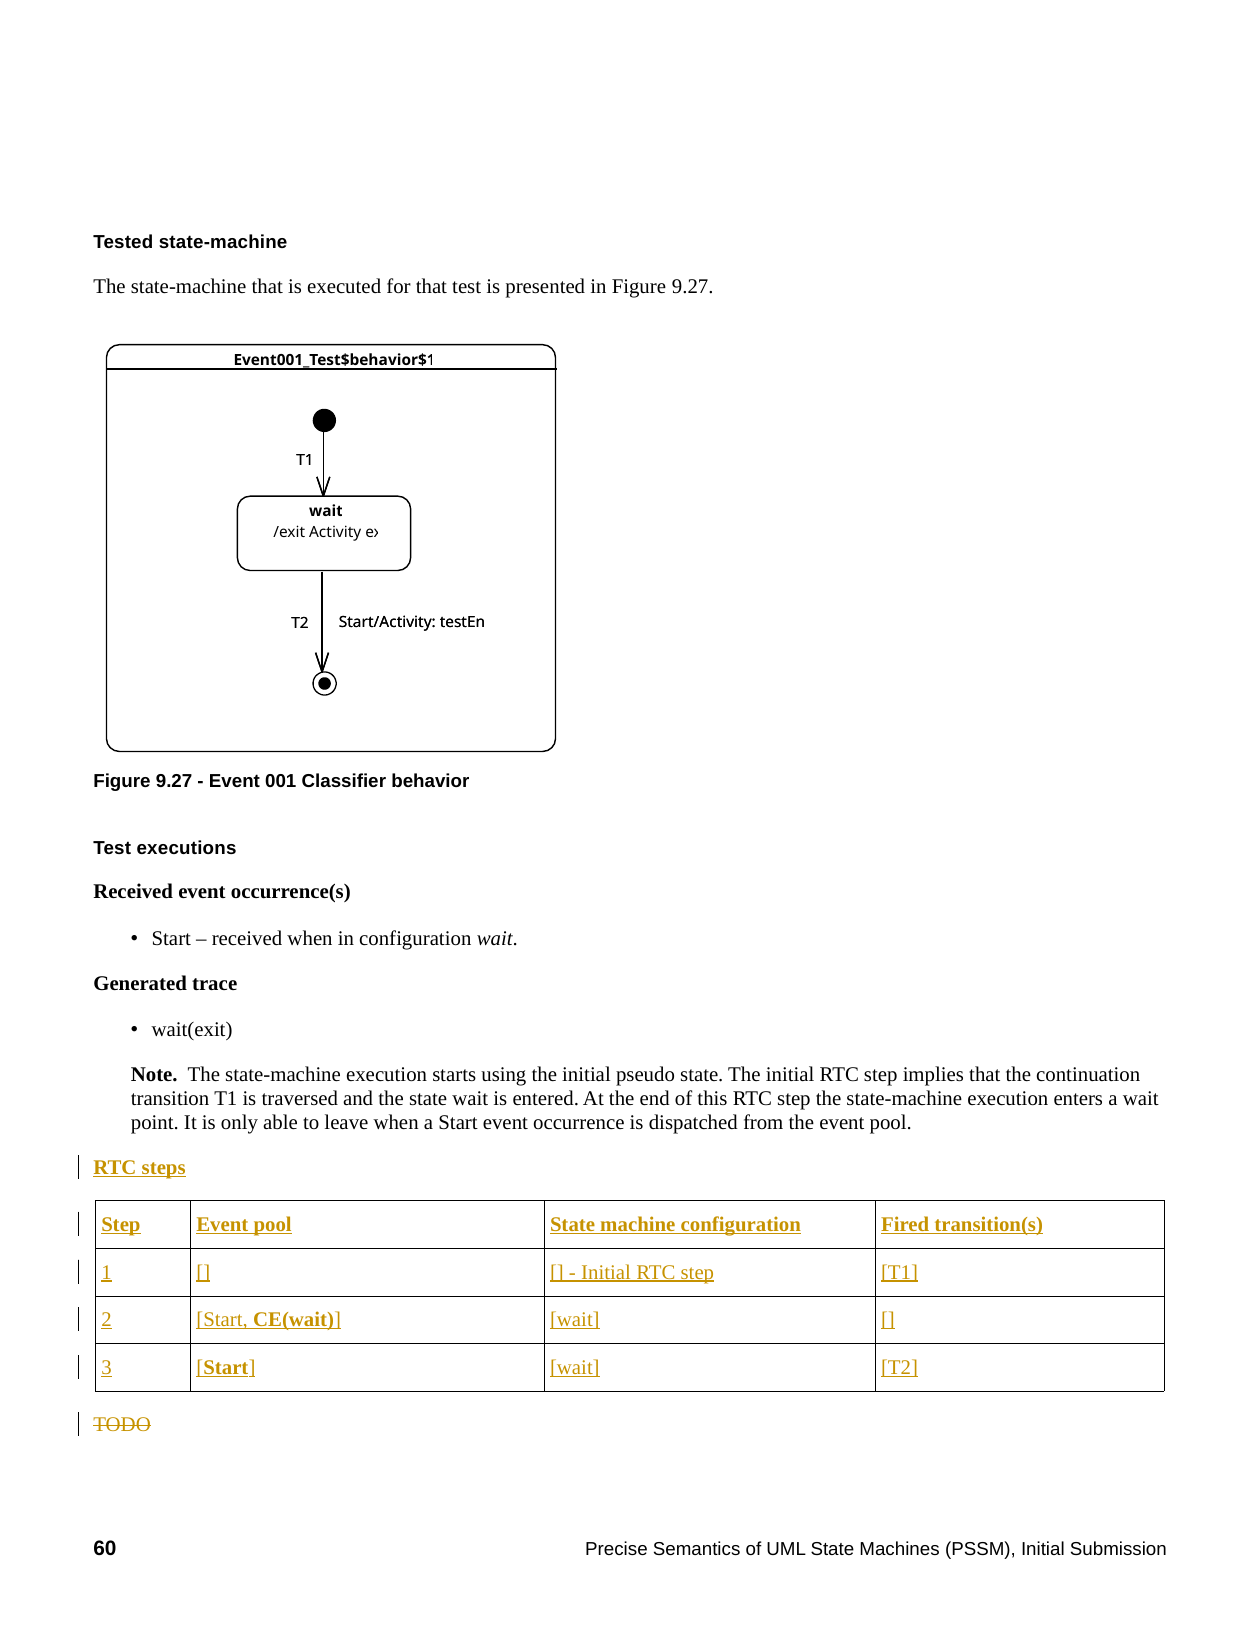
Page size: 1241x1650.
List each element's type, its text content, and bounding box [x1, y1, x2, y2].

table_cell 1 [96, 1249, 190, 1296]
text Received event occurrence(s) [93, 879, 1164, 903]
table_header Event pool [191, 1201, 544, 1248]
text The state-machine that is executed for that test is presented in Figure 9.27. [93, 274, 1164, 298]
table_cell 2 [96, 1297, 190, 1343]
subtitle Test executions [93, 837, 1164, 858]
table_cell [wait] [545, 1297, 875, 1343]
table_header Fired transition(s) [876, 1201, 1164, 1248]
text Generated trace [93, 971, 1164, 995]
table_cell [] - Initial RTC step [545, 1249, 875, 1296]
table_cell 3 [96, 1344, 190, 1391]
table_cell [T1] [876, 1249, 1164, 1296]
table_cell [Start, CE(wait)] [191, 1297, 544, 1343]
table_cell [Start] [191, 1344, 544, 1391]
subtitle Tested state-machine [93, 231, 1164, 253]
list wait(exit) [131, 1016, 1164, 1041]
table_cell [] [876, 1297, 1164, 1343]
table_header State machine configuration [545, 1201, 875, 1248]
text RTC steps [93, 1155, 1164, 1179]
text Note. The state-machine execution starts using the initial pseudo state. The initial RTC step implies that the continuation transition T1 is traversed and the state wait is entered. At the end of this RTC step the state-machine execution enters a wait point. It is only able to leave when a Start event occurrence is dispatched from the event pool. [131, 1062, 1164, 1134]
list Start – received when in configuration wait. [131, 924, 1164, 949]
table_cell [T2] [876, 1344, 1164, 1391]
text Figure 9.27 - Event 001 Classifier behavior [93, 331, 570, 791]
table_cell [wait] [545, 1344, 875, 1391]
table_header Step [96, 1201, 190, 1248]
table_cell [] [191, 1249, 544, 1296]
